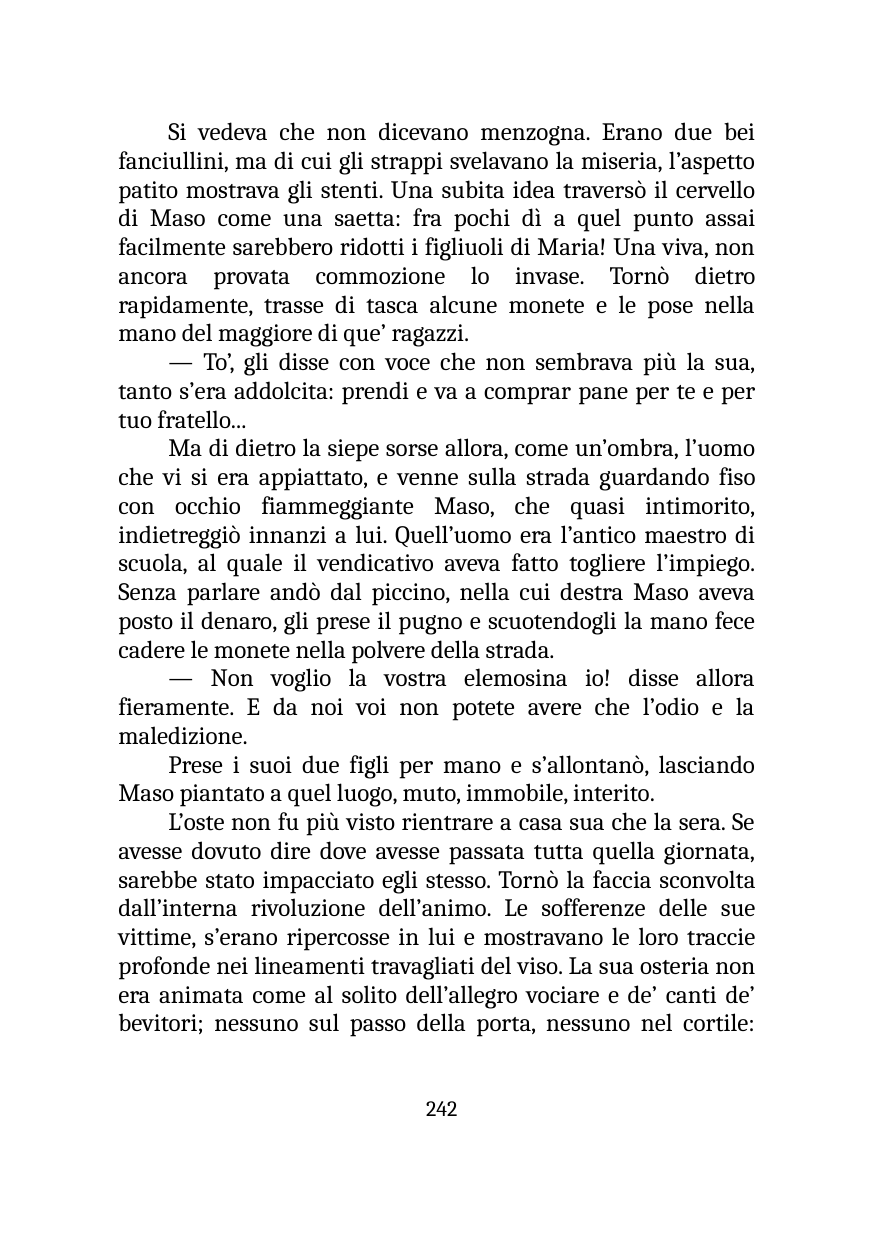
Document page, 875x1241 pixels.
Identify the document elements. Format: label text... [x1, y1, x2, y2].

text Ma di dietro la siepe sorse allora, come un’ombra, l’uomo che vi si era appiattato, e venne sulla strada guardando fiso con occhio fiammeggiante Maso, che quasi intimorito, indietreggiò innanzi a lui. Quell’uomo era l’antico maestro di scuola, al quale il vendicativo aveva fatto togliere l’impiego. Senza parlare andò dal piccino, nella cui destra Maso aveva posto il denaro, gli prese il pugno e scuotendogli la mano fece cadere le monete nella polvere della strada. [118, 434, 756, 664]
text L’oste non fu più visto rientrare a casa sua che la sera. Se avesse dovuto dire dove avesse passata tutta quella giornata, sarebbe stato impacciato egli stesso. Tornò la faccia sconvolta dall’interna rivoluzione dell’animo. Le sofferenze delle sue vittime, s’erano ripercosse in lui e mostravano le loro traccie profonde nei lineamenti travagliati del viso. La sua osteria non era animata come al solito dell’allegro vociare e de’ canti de’ bevitori; nessuno sul passo della porta, nessuno nel cortile: [118, 808, 756, 1038]
text Si vedeva che non dicevano menzogna. Erano due bei fanciullini, ma di cui gli strappi svelavano la miseria, l’aspetto patito mostrava gli stenti. Una subita idea traversò il cervello di Maso come una saetta: fra pochi dì a quel punto assai facilmente sarebbero ridotti i figliuoli di Maria! Una viva, non ancora provata commozione lo invase. Tornò dietro rapidamente, trasse di tasca alcune monete e le pose nella mano del maggiore di que’ ragazzi. [118, 118, 756, 348]
text — To’, gli disse con voce che non sembrava più la sua, tanto s’era addolcita: prendi e va a comprar pane per te e per tuo fratello... [118, 348, 756, 434]
text Prese i suoi due figli per mano e s’allontanò, lasciando Maso piantato a quel luogo, muto, immobile, interito. [118, 751, 756, 808]
text — Non voglio la vostra elemosina io! disse allora fieramente. E da noi voi non potete avere che l’odio e la maledizione. [118, 664, 756, 751]
